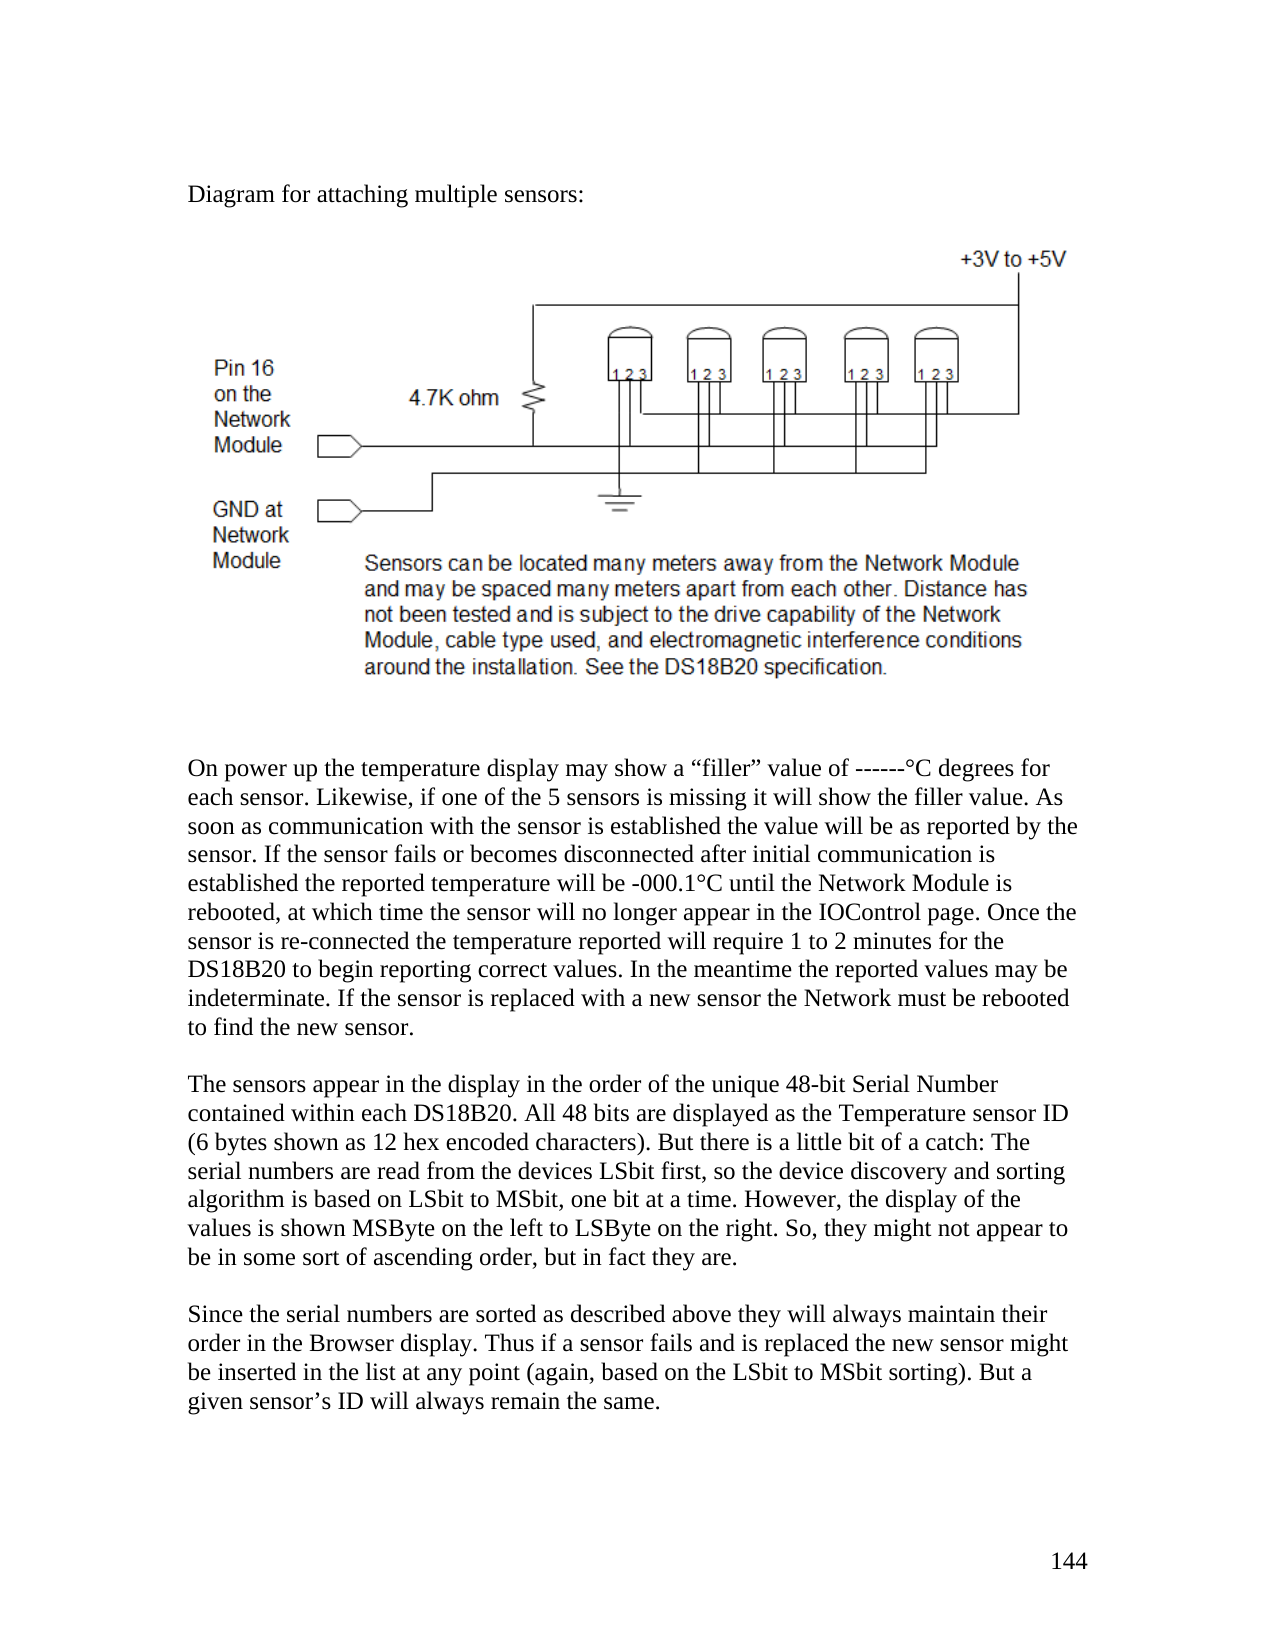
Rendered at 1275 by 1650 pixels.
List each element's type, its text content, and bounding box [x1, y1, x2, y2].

picture [187, 236, 1080, 696]
text The sensors appear in the display in the order of the unique 48-bit Serial Number contained within each DS18B20. All 48 bits are displayed as the Temperature sensor ID (6 bytes shown as 12 hex encoded characters). But there is a little bit of a catch: The serial numbers are read from the devices LSbit first, so the device discovery and sorting algorithm is based on LSbit to MSbit, one bit at a time. However, the display of the values is shown MSByte on the left to LSByte on the right. So, they might not appear to be in some sort of ascending order, but in fact they are. [187, 1069, 1087, 1271]
text Diagram for attaching multiple sensors: [187, 179, 1087, 207]
text On power up the temperature display may show a “filler” value of ------°C degrees for each sensor. Likewise, if one of the 5 sensors is missing it will show the filler value. As soon as communication with the sensor is established the value will be as reported by the sensor. If the sensor fails or becomes disconnected after initial communication is established the reported temperature will be -000.1°C until the Network Module is rebooted, at which time the sensor will no longer appear in the IOControl page. Once the sensor is re-connected the temperature reported will require 1 to 2 minutes for the DS18B20 to begin reporting correct values. In the meantime the reported values may be indeterminate. If the sensor is replaced with a new sensor the Network must be rebooted to find the new sensor. [187, 753, 1087, 1041]
text Since the serial numbers are sorted as described above they will always maintain their order in the Browser display. Thus if a sensor fails and is replaced the new sensor might be inserted in the list at any point (again, based on the LSbit to MSbit sorting). But a given sensor’s ID will always remain the same. [187, 1299, 1087, 1414]
